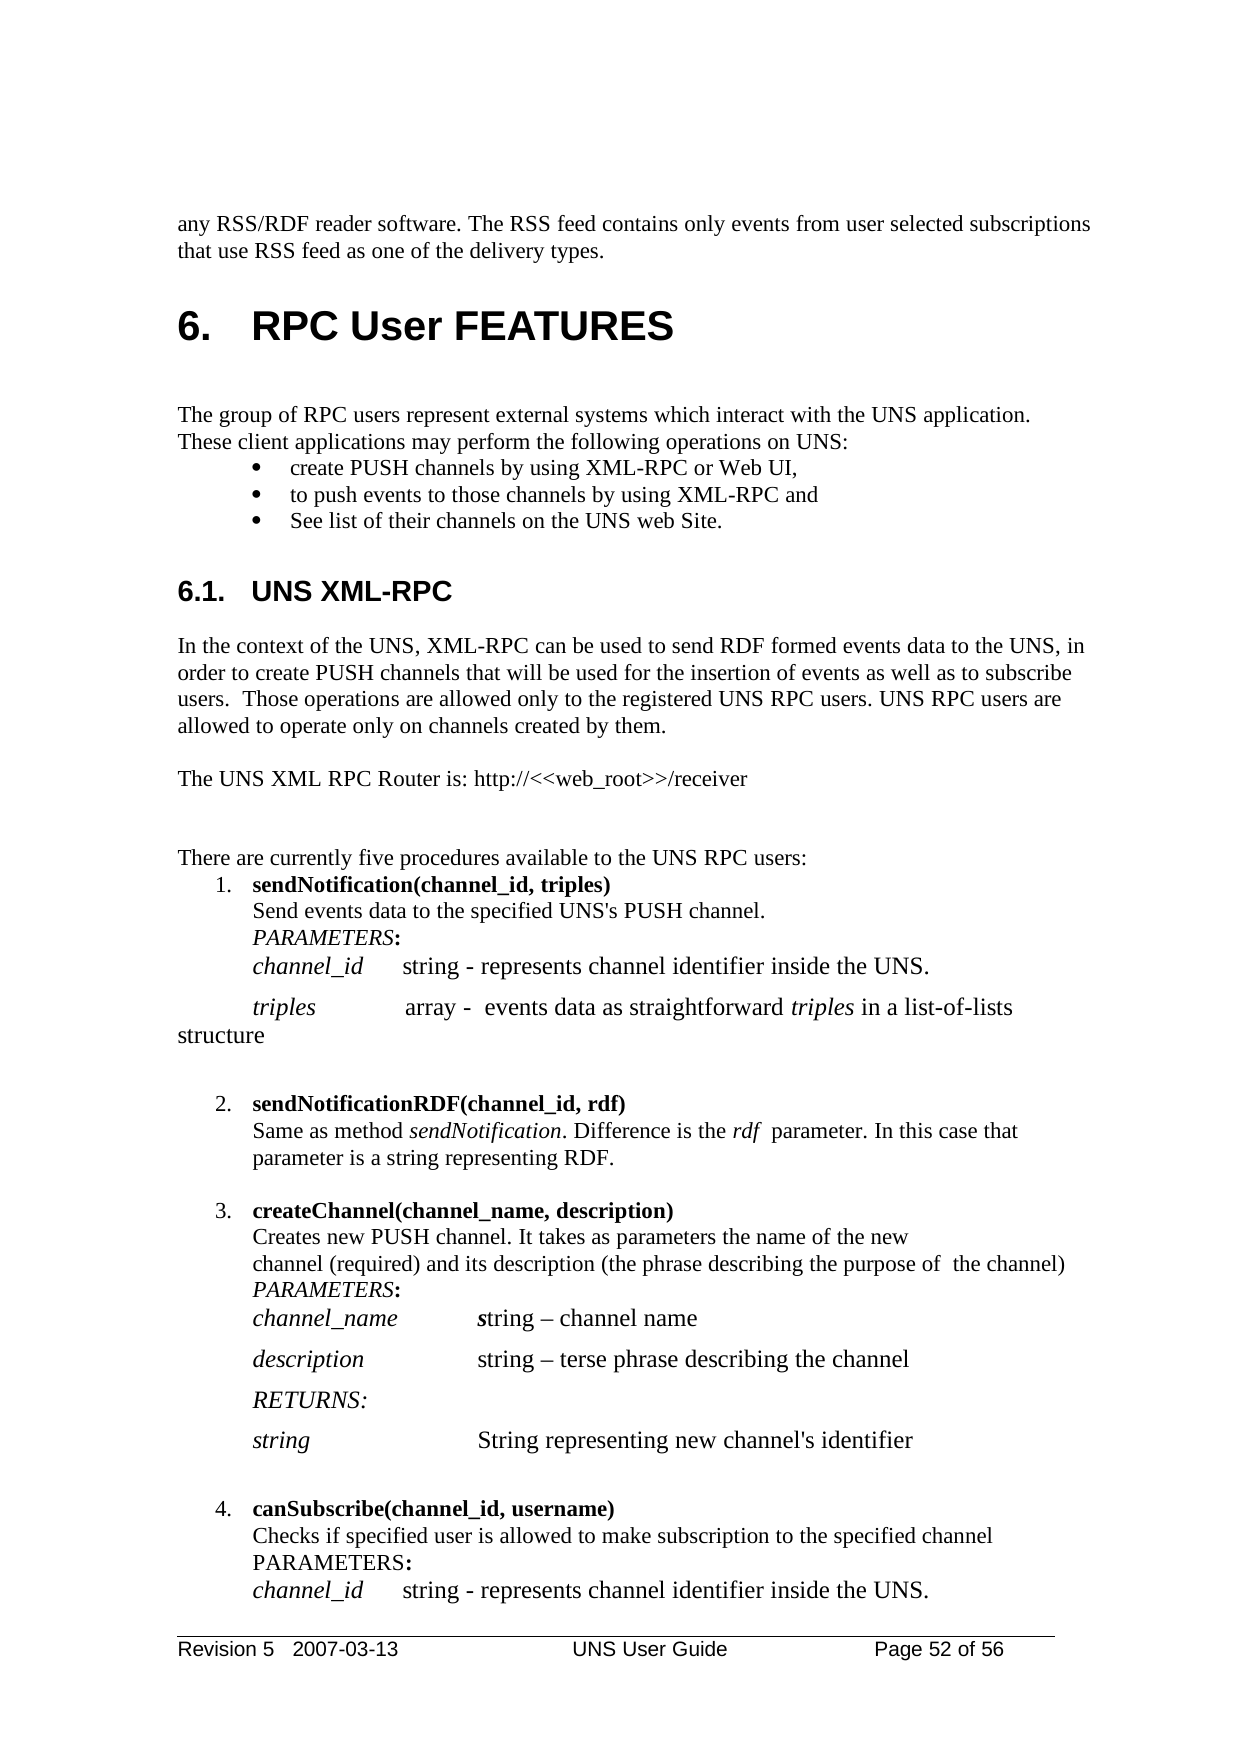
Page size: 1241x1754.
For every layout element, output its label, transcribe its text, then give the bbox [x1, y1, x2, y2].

list See list of their channels on the UNS web Site. [252, 507, 1092, 534]
text In the context of the UNS, XML-RPC can be used to send RDF formed events data to the UNS, in order to create PUSH channels that will be used for the insertion of events as well as to subscribe users. Those operations are allowed only to the registered UNS RPC users. UNS RPC users are allowed to operate only on channels created by them. [177, 632, 1092, 738]
text The UNS XML RPC Router is: http://<<web_root>>/receiver [177, 764, 1092, 791]
text triples array - events data as straightforward triples in a list-of-lists structure [177, 991, 1092, 1078]
list createChannel(channel_name, description) Creates new PUSH channel. It takes as parameters the name of the new channel (required) and its description (the phrase describing the purpose of the channel) [215, 1197, 1092, 1276]
list canSubscribe(channel_id, username) Checks if specified user is allowed to make subscription to the specified channel PARAMETERS: [215, 1495, 1092, 1575]
text These client applications may perform the following operations on UNS: [177, 428, 1092, 454]
list to push events to those channels by using XML-RPC and [252, 481, 1092, 507]
list sendNotification(channel_id, triples) Send events data to the specified UNS's PUSH channel. [215, 871, 1092, 924]
text channel_id string - represents channel identifier inside the UNS. [177, 951, 1092, 979]
text channel_id string - represents channel identifier inside the UNS. [177, 1575, 1092, 1604]
text channel_name string – channel name [177, 1303, 1092, 1332]
text string String representing new channel's identifier [177, 1425, 1092, 1483]
text PARAMETERS: [177, 1276, 1092, 1303]
subtitle UNS XML-RPC [177, 573, 1092, 607]
text RETURNS: [177, 1384, 1092, 1413]
text any RSS/RDF reader software. The RSS feed contains only events from user selected subscriptions that use RSS feed as one of the delivery types. [177, 210, 1092, 263]
list sendNotificationRDF(channel_id, rdf) Same as method sendNotification. Difference is the rdf parameter. In this case that parameter is a string representing RDF. [215, 1090, 1092, 1170]
text description string – terse phrase describing the channel [177, 1344, 1092, 1373]
text PARAMETERS: [177, 924, 1092, 951]
text The group of RPC users represent external systems which interact with the UNS application. [177, 401, 1092, 428]
text There are currently five procedures available to the UNS RPC users: [177, 844, 1092, 871]
list create PUSH channels by using XML-RPC or Web UI, [252, 454, 1092, 481]
subtitle RPC User FEATURES [177, 302, 1092, 350]
